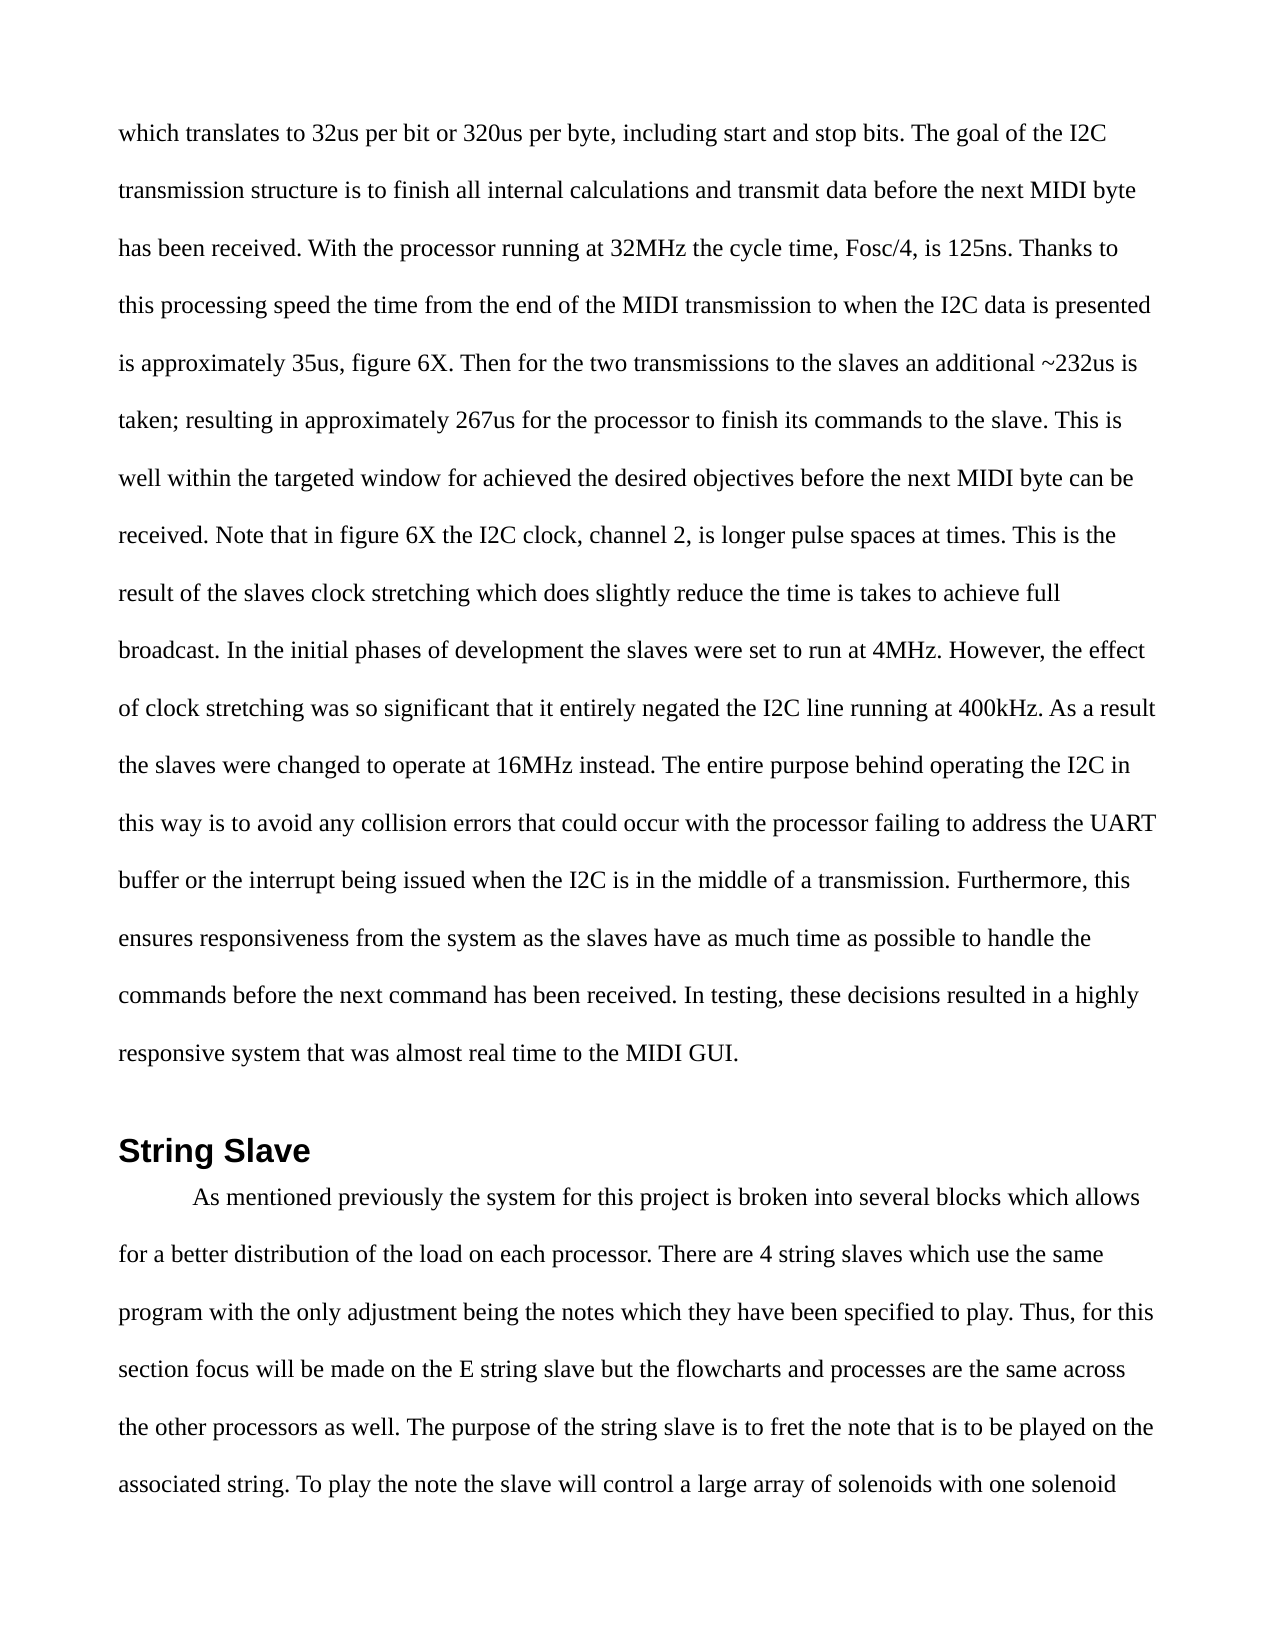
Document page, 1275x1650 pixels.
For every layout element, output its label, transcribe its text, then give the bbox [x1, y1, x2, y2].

text which translates to 32us per bit or 320us per byte, including start and stop bits. The goal of the I2C transmission structure is to finish all internal calculations and transmit data before the next MIDI byte has been received. With the processor running at 32MHz the cycle time, Fosc/4, is 125ns. Thanks to this processing speed the time from the end of the MIDI transmission to when the I2C data is presented is approximately 35us, figure 6X. Then for the two transmissions to the slaves an additional ~232us is taken; resulting in approximately 267us for the processor to finish its commands to the slave. This is well within the targeted window for achieved the desired objectives before the next MIDI byte can be received. Note that in figure 6X the I2C clock, channel 2, is longer pulse spaces at times. This is the result of the slaves clock stretching which does slightly reduce the time is takes to achieve full broadcast. In the initial phases of development the slaves were set to run at 4MHz. However, the effect of clock stretching was so significant that it entirely negated the I2C line running at 400kHz. As a result the slaves were changed to operate at 16MHz instead. The entire purpose behind operating the I2C in this way is to avoid any collision errors that could occur with the processor failing to address the UART buffer or the interrupt being issued when the I2C is in the middle of a transmission. Furthermore, this ensures responsiveness from the system as the slaves have as much time as possible to handle the commands before the next command has been received. In testing, these decisions resulted in a highly responsive system that was almost real time to the MIDI GUI. [118, 118, 1157, 1067]
subtitle String Slave [118, 1131, 1157, 1169]
text As mentioned previously the system for this project is broken into several blocks which allows for a better distribution of the load on each processor. There are 4 string slaves which use the same program with the only adjustment being the notes which they have been specified to play. Thus, for this section focus will be made on the E string slave but the flowcharts and processes are the same across the other processors as well. The purpose of the string slave is to fret the note that is to be played on the associated string. To play the note the slave will control a large array of solenoids with one solenoid [118, 1182, 1157, 1498]
